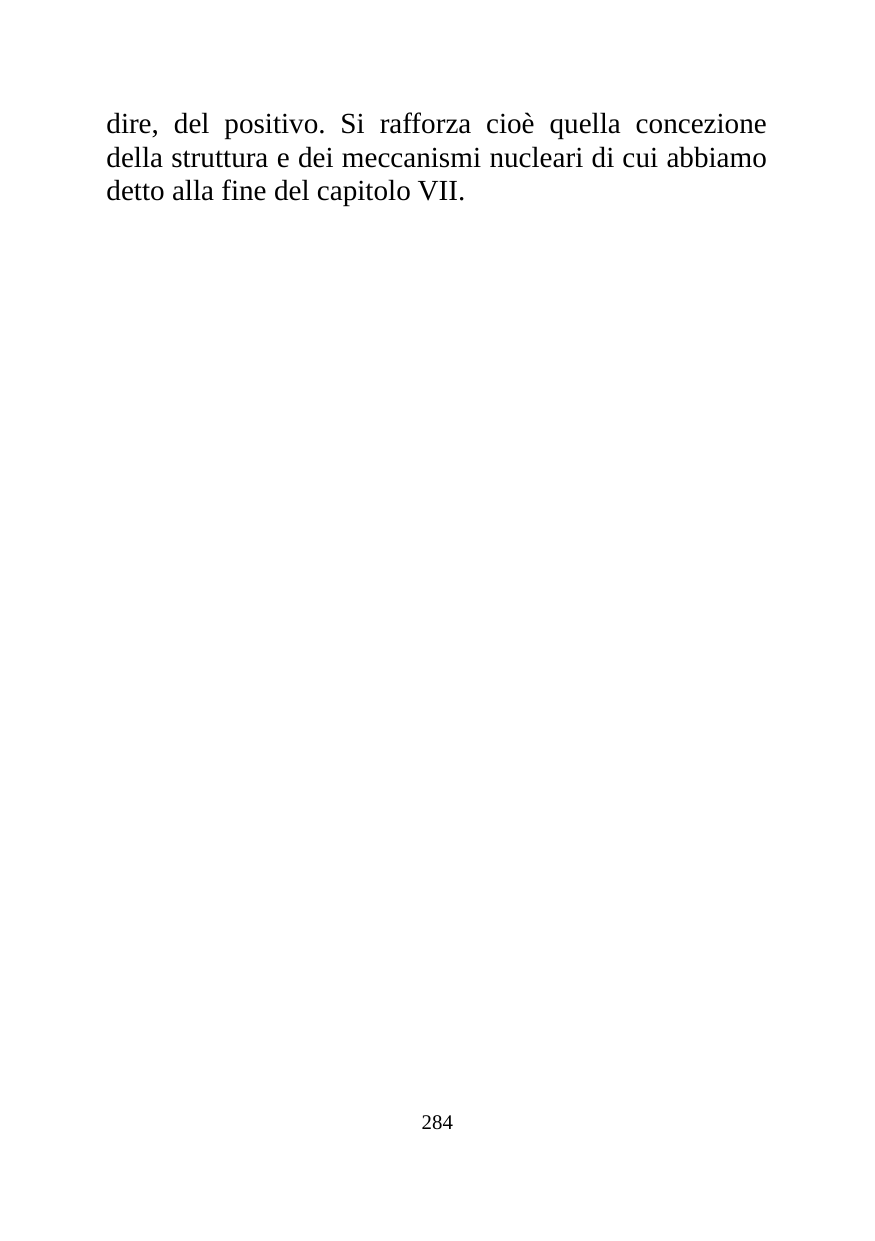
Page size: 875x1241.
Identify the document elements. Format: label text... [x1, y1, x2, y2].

text dire, del positivo. Si rafforza cioè quella concezione della struttura e dei meccanismi nucleari di cui abbiamo detto alla fine del capitolo VII. [106, 106, 768, 207]
